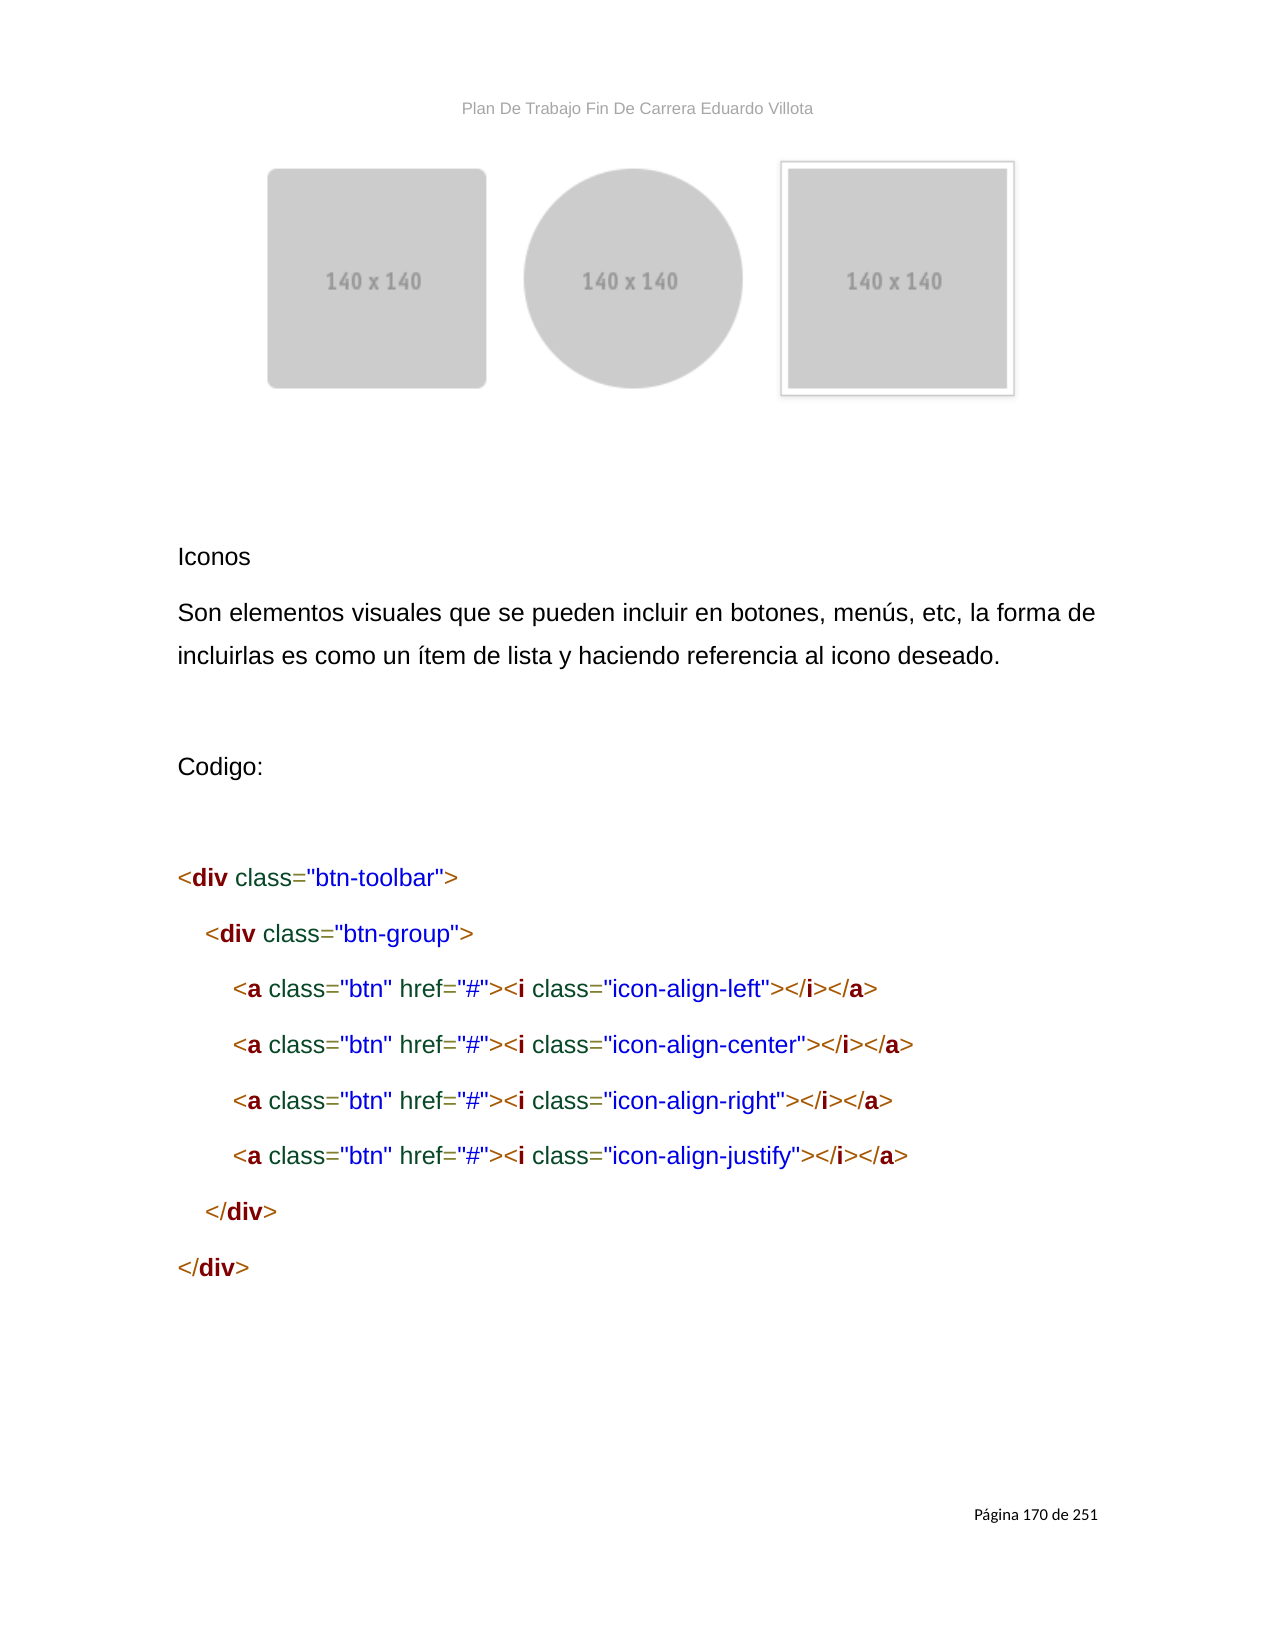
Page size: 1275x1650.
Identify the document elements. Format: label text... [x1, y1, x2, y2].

text <a class="btn" href="#"><i class="icon-align-center"></i></a> [177, 1030, 1098, 1059]
text <div class="btn-group"> [177, 919, 1098, 948]
text Son elementos visuales que se pueden incluir en botones, menús, etc, la forma de incluirlas es como un ítem de lista y haciendo referencia al icono deseado. [177, 598, 1098, 669]
text Iconos [177, 542, 1098, 571]
text <a class="btn" href="#"><i class="icon-align-justify"></i></a> [177, 1141, 1098, 1170]
text </div> [177, 1197, 1098, 1226]
text <a class="btn" href="#"><i class="icon-align-left"></i></a> [177, 974, 1098, 1003]
text <div class="btn-toolbar"> [177, 863, 1098, 892]
text Codigo: [177, 752, 1098, 781]
picture [238, 147, 1037, 417]
text <a class="btn" href="#"><i class="icon-align-right"></i></a> [177, 1086, 1098, 1114]
text </div> [177, 1253, 1098, 1281]
